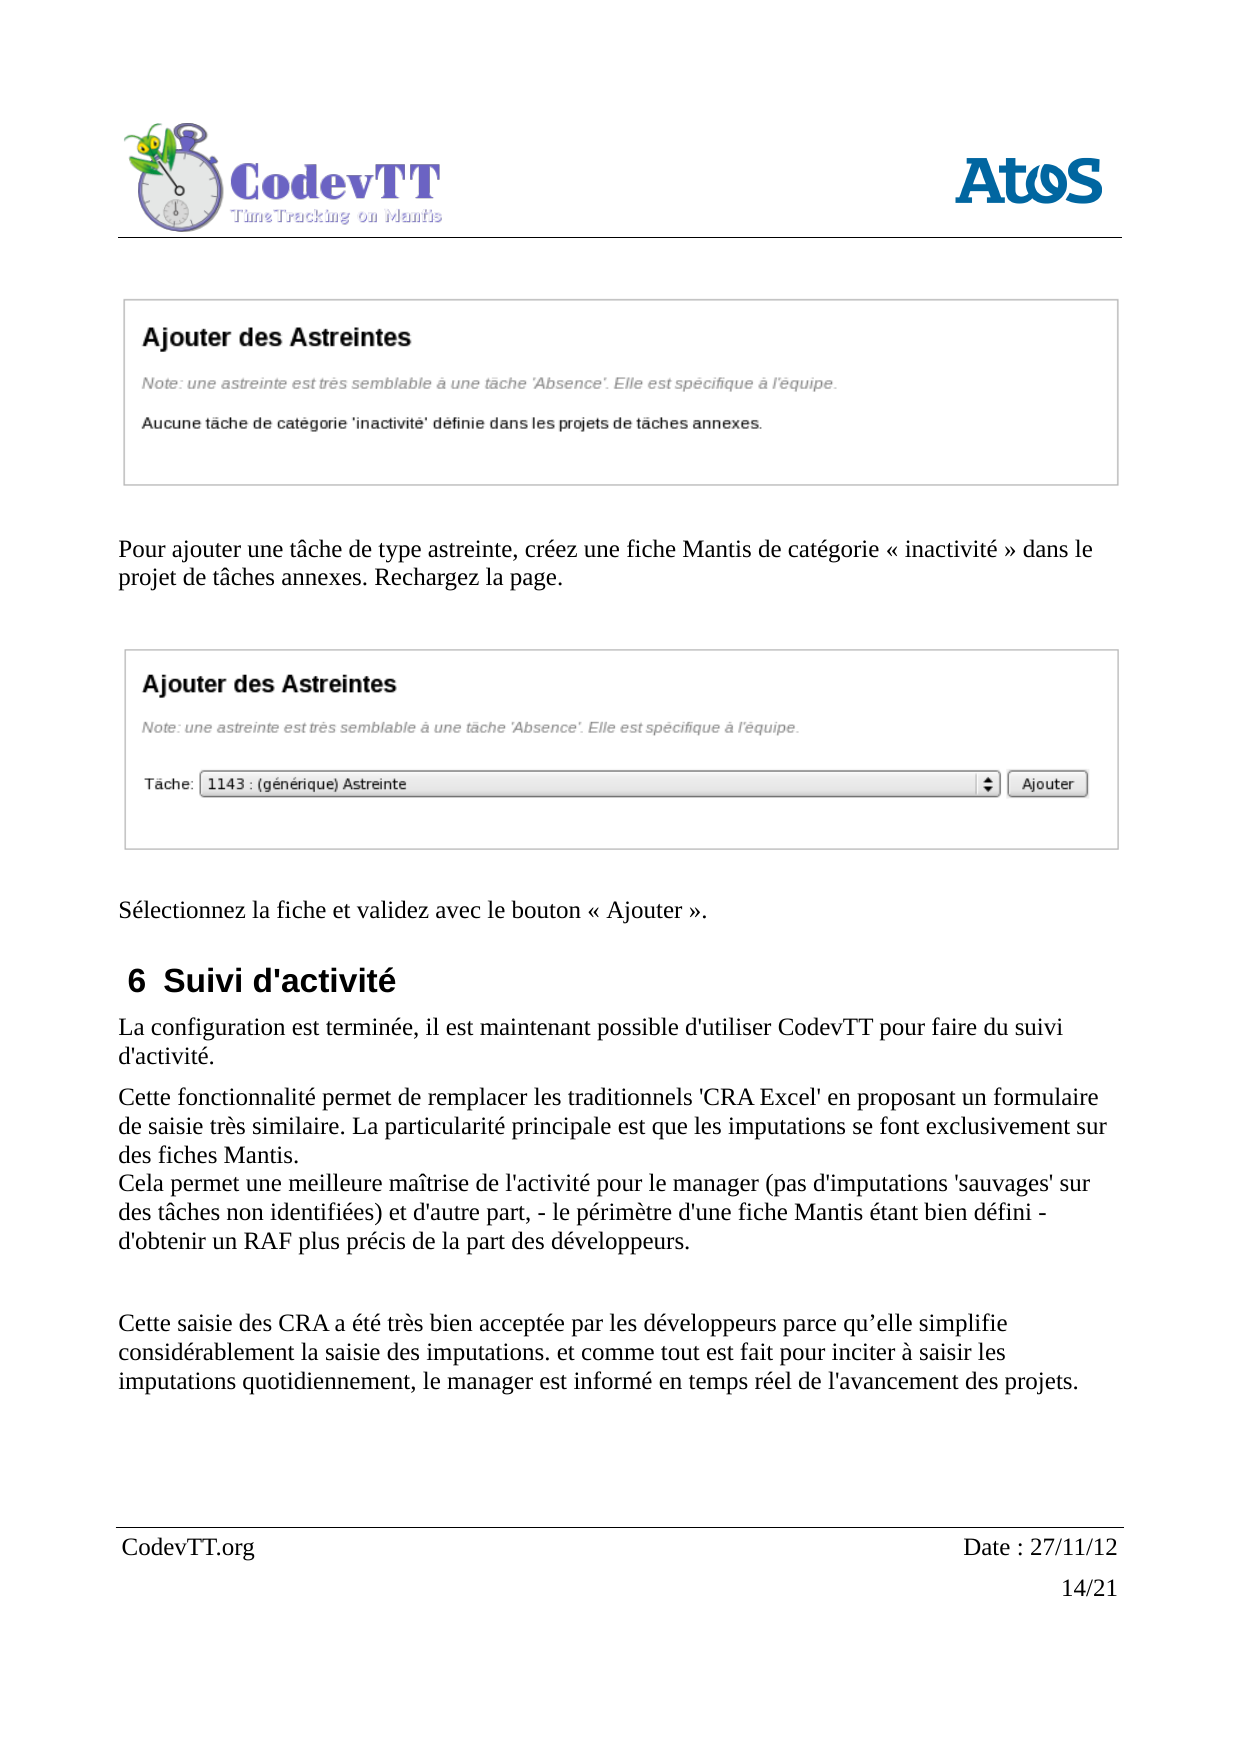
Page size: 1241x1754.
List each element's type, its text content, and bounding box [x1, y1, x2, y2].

text La configuration est terminée, il est maintenant possible d'utiliser CodevTT pour faire du suivi d'activité. [118, 1012, 1122, 1070]
text Cette saisie des CRA a été très bien acceptée par les développeurs parce qu’elle simplifie considérablement la saisie des imputations. et comme tout est fait pour inciter à saisir les imputations quotidiennement, le manager est informé en temps réel de l'avancement des projets. [118, 1308, 1122, 1395]
text Pour ajouter une tâche de type astreinte, créez une fiche Mantis de catégorie « inactivité » dans le projet de tâches annexes. Rechargez la page. [118, 534, 1122, 591]
text Cette fonctionnalité permet de remplacer les traditionnels 'CRA Excel' en proposant un formulaire de saisie très similaire. La particularité principale est que les imputations se font exclusivement sur des fiches Mantis. Cela permet une meilleure maîtrise de l'activité pour le manager (pas d'imputations 'sauvages' sur des tâches non identifiées) et d'autre part, - le périmètre d'une fiche Mantis étant bien défini - d'obtenir un RAF plus précis de la part des développeurs. [118, 1082, 1122, 1255]
picture [118, 295, 1123, 493]
picture [118, 645, 1123, 854]
picture [953, 156, 1103, 205]
text Sélectionnez la fiche et validez avec le bouton « Ajouter ». [118, 895, 1122, 924]
subtitle Suivi d'activité [118, 961, 1122, 1000]
picture [123, 123, 447, 232]
